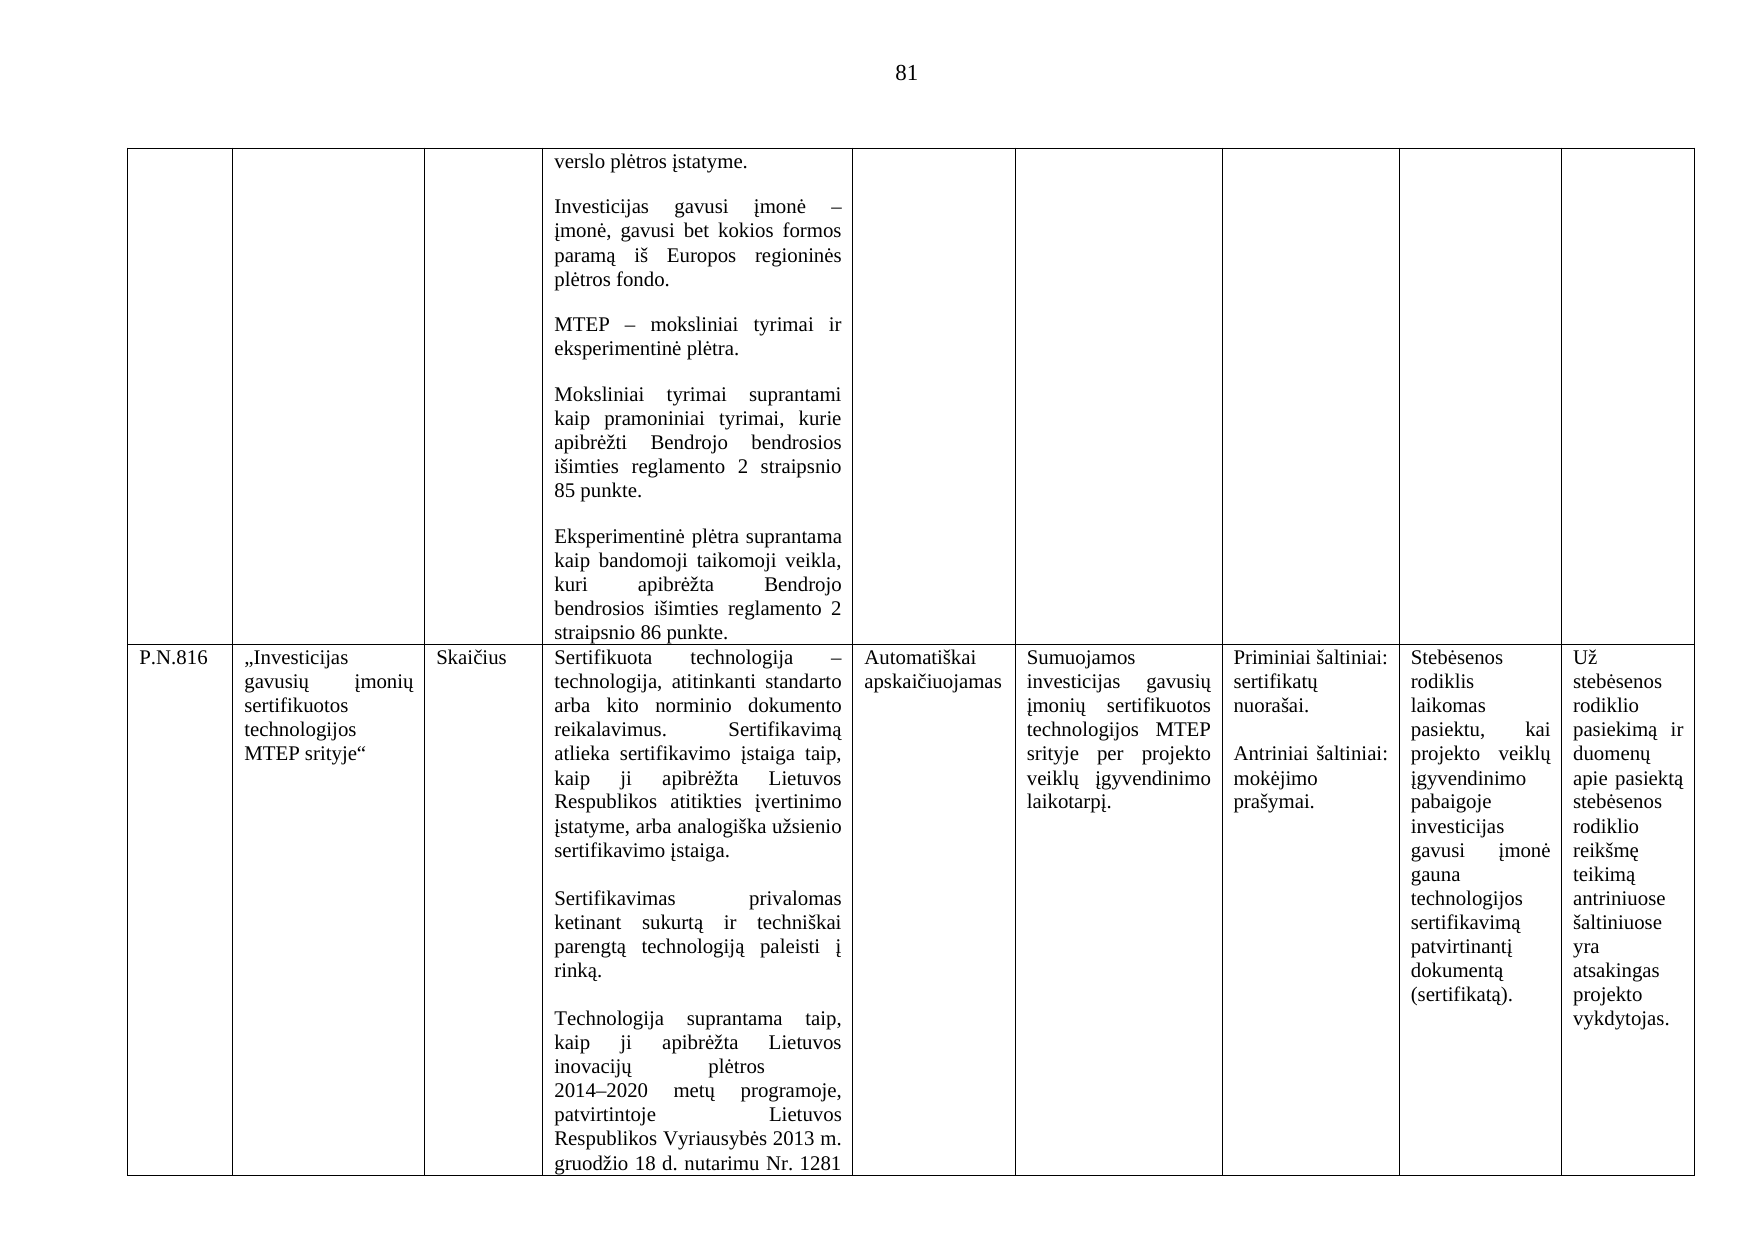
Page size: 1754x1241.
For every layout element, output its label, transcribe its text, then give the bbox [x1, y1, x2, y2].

table_cell [233, 149, 424, 644]
table_cell Sertifikuota technologija – technologija, atitinkanti standarto arba kito norminio dokumento reikalavimus. Sertifikavimą atlieka sertifikavimo įstaiga taip, kaip ji apibrėžta Lietuvos Respublikos atitikties įvertinimo įstatyme, arba analogiška užsienio sertifikavimo įstaiga. Sertifikavimas privalomas ketinant sukurtą ir techniškai parengtą technologiją paleisti į rinką. Technologija suprantama taip, kaip ji apibrėžta Lietuvos inovacijų plėtros 2014–2020 metų programoje, patvirtintoje Lietuvos Respublikos Vyriausybės 2013 m. gruodžio 18 d. nutarimu Nr. 1281 [543, 645, 852, 1174]
table_cell „Investicijas gavusių įmonių sertifikuotos technologijos MTEP srityje“ [233, 645, 424, 1174]
table_cell [1562, 149, 1694, 644]
table_cell Už stebėsenos rodiklio pasiekimą ir duomenų apie pasiektą stebėsenos rodiklio reikšmę teikimą antriniuose šaltiniuose yra atsakingas projekto vykdytojas. [1562, 645, 1694, 1174]
table_cell [128, 149, 232, 644]
table_cell [853, 149, 1015, 644]
table_cell [1400, 149, 1561, 644]
table_cell [425, 149, 542, 644]
table_cell P.N.816 [128, 645, 232, 1174]
table_cell [1016, 149, 1222, 644]
table_cell Automatiškai apskaičiuojamas [853, 645, 1015, 1174]
table_cell Sumuojamos investicijas gavusių įmonių sertifikuotos technologijos MTEP srityje per projekto veiklų įgyvendinimo laikotarpį. [1016, 645, 1222, 1174]
table_cell [1223, 149, 1399, 644]
table_cell Skaičius [425, 645, 542, 1174]
table_cell verslo plėtros įstatyme. Investicijas gavusi įmonė – įmonė, gavusi bet kokios formos paramą iš Europos regioninės plėtros fondo. MTEP – moksliniai tyrimai ir eksperimentinė plėtra. Moksliniai tyrimai suprantami kaip pramoniniai tyrimai, kurie apibrėžti Bendrojo bendrosios išimties reglamento 2 straipsnio 85 punkte. Eksperimentinė plėtra suprantama kaip bandomoji taikomoji veikla, kuri apibrėžta Bendrojo bendrosios išimties reglamento 2 straipsnio 86 punkte. [543, 149, 852, 644]
table_cell Priminiai šaltiniai: sertifikatų nuorašai. Antriniai šaltiniai: mokėjimo prašymai. [1223, 645, 1399, 1174]
table_cell Stebėsenos rodiklis laikomas pasiektu, kai projekto veiklų įgyvendinimo pabaigoje investicijas gavusi įmonė gauna technologijos sertifikavimą patvirtinantį dokumentą (sertifikatą). [1400, 645, 1561, 1174]
